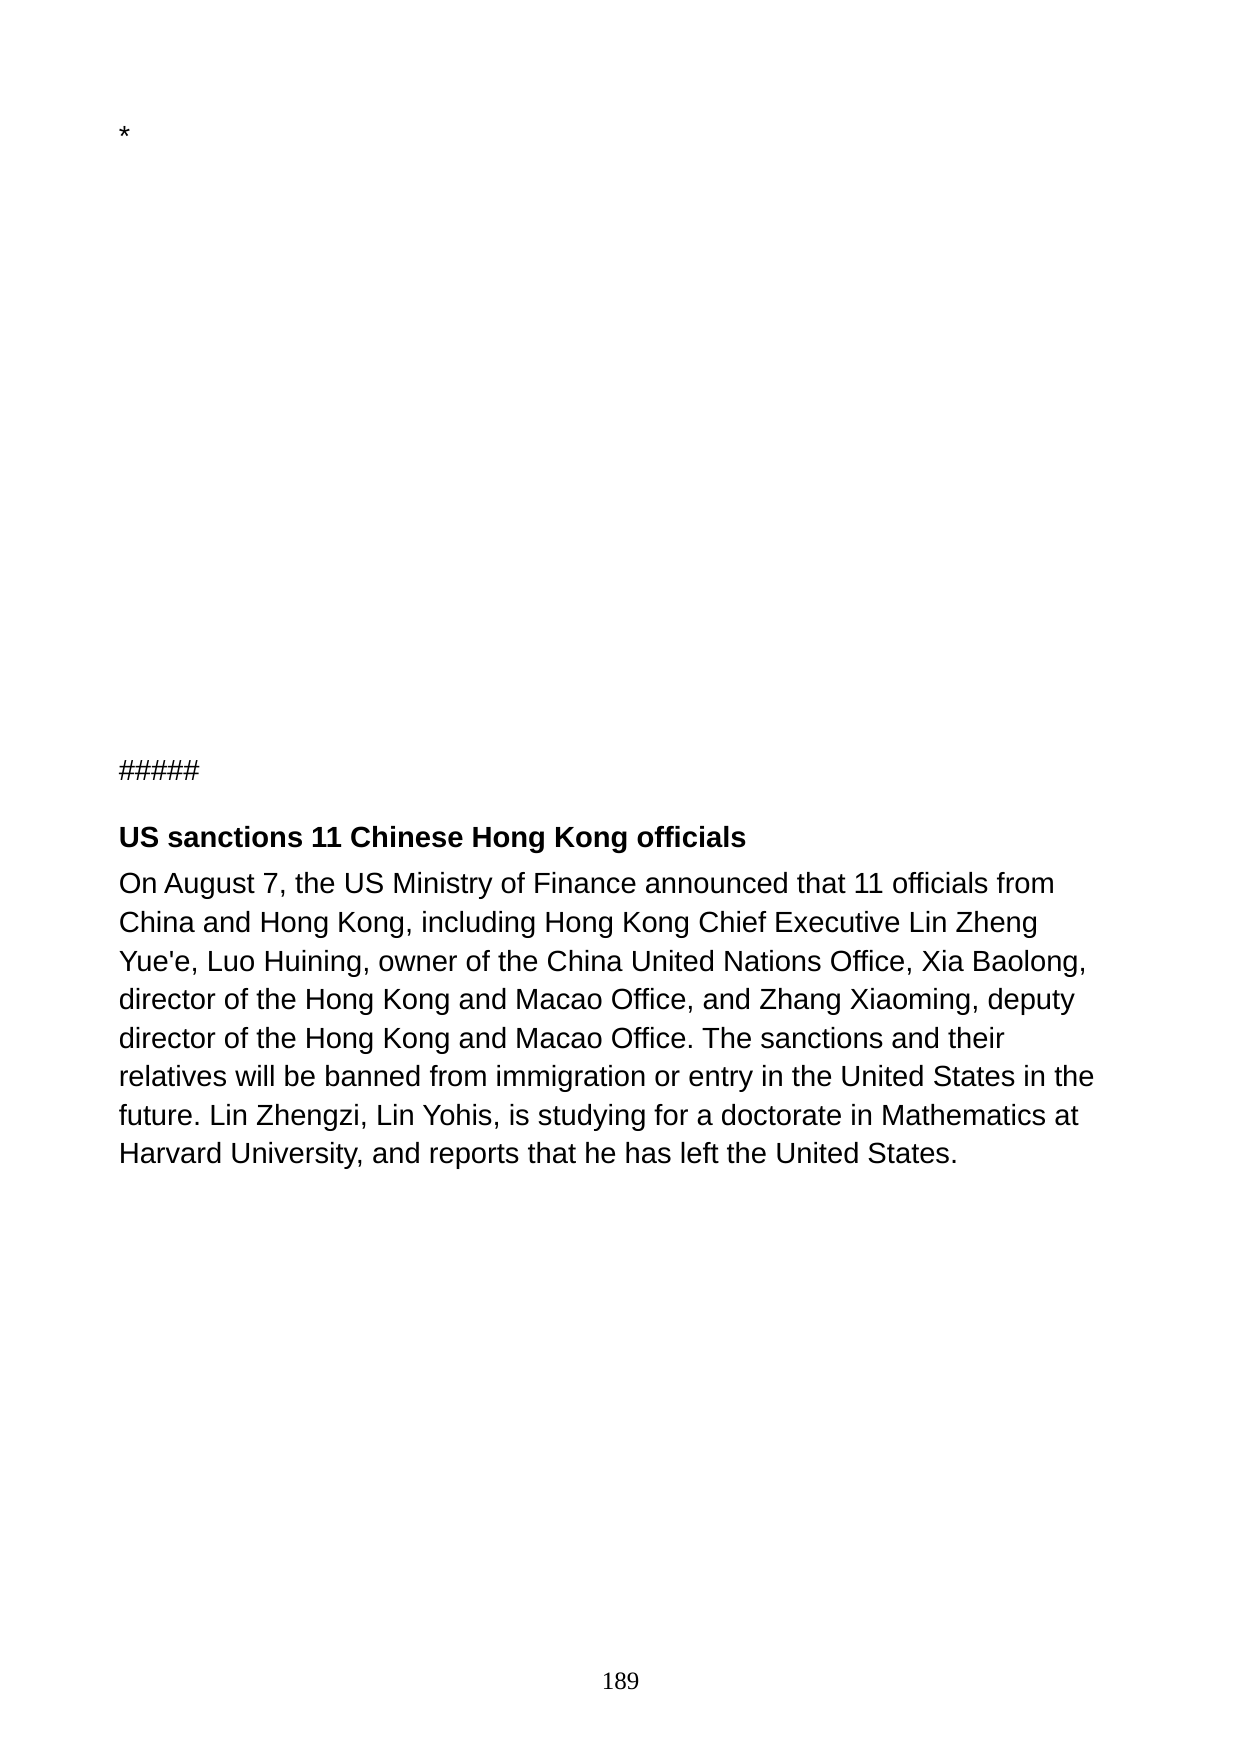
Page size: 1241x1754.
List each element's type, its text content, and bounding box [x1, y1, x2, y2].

text * ##### [118, 118, 1122, 786]
text On August 7, the US Ministry of Finance announced that 11 officials from China and Hong Kong, including Hong Kong Chief Executive Lin Zheng Yue'e, Luo Huining, owner of the China United Nations Office, Xia Baolong, director of the Hong Kong and Macao Office, and Zhang Xiaoming, deputy director of the Hong Kong and Macao Office. The sanctions and their relatives will be banned from immigration or entry in the United States in the future. Lin Zhengzi, Lin Yohis, is studying for a doctorate in Mathematics at Harvard University, and reports that he has left the United States. [118, 866, 1122, 1170]
subtitle US sanctions 11 Chinese Hong Kong officials [118, 820, 1122, 854]
